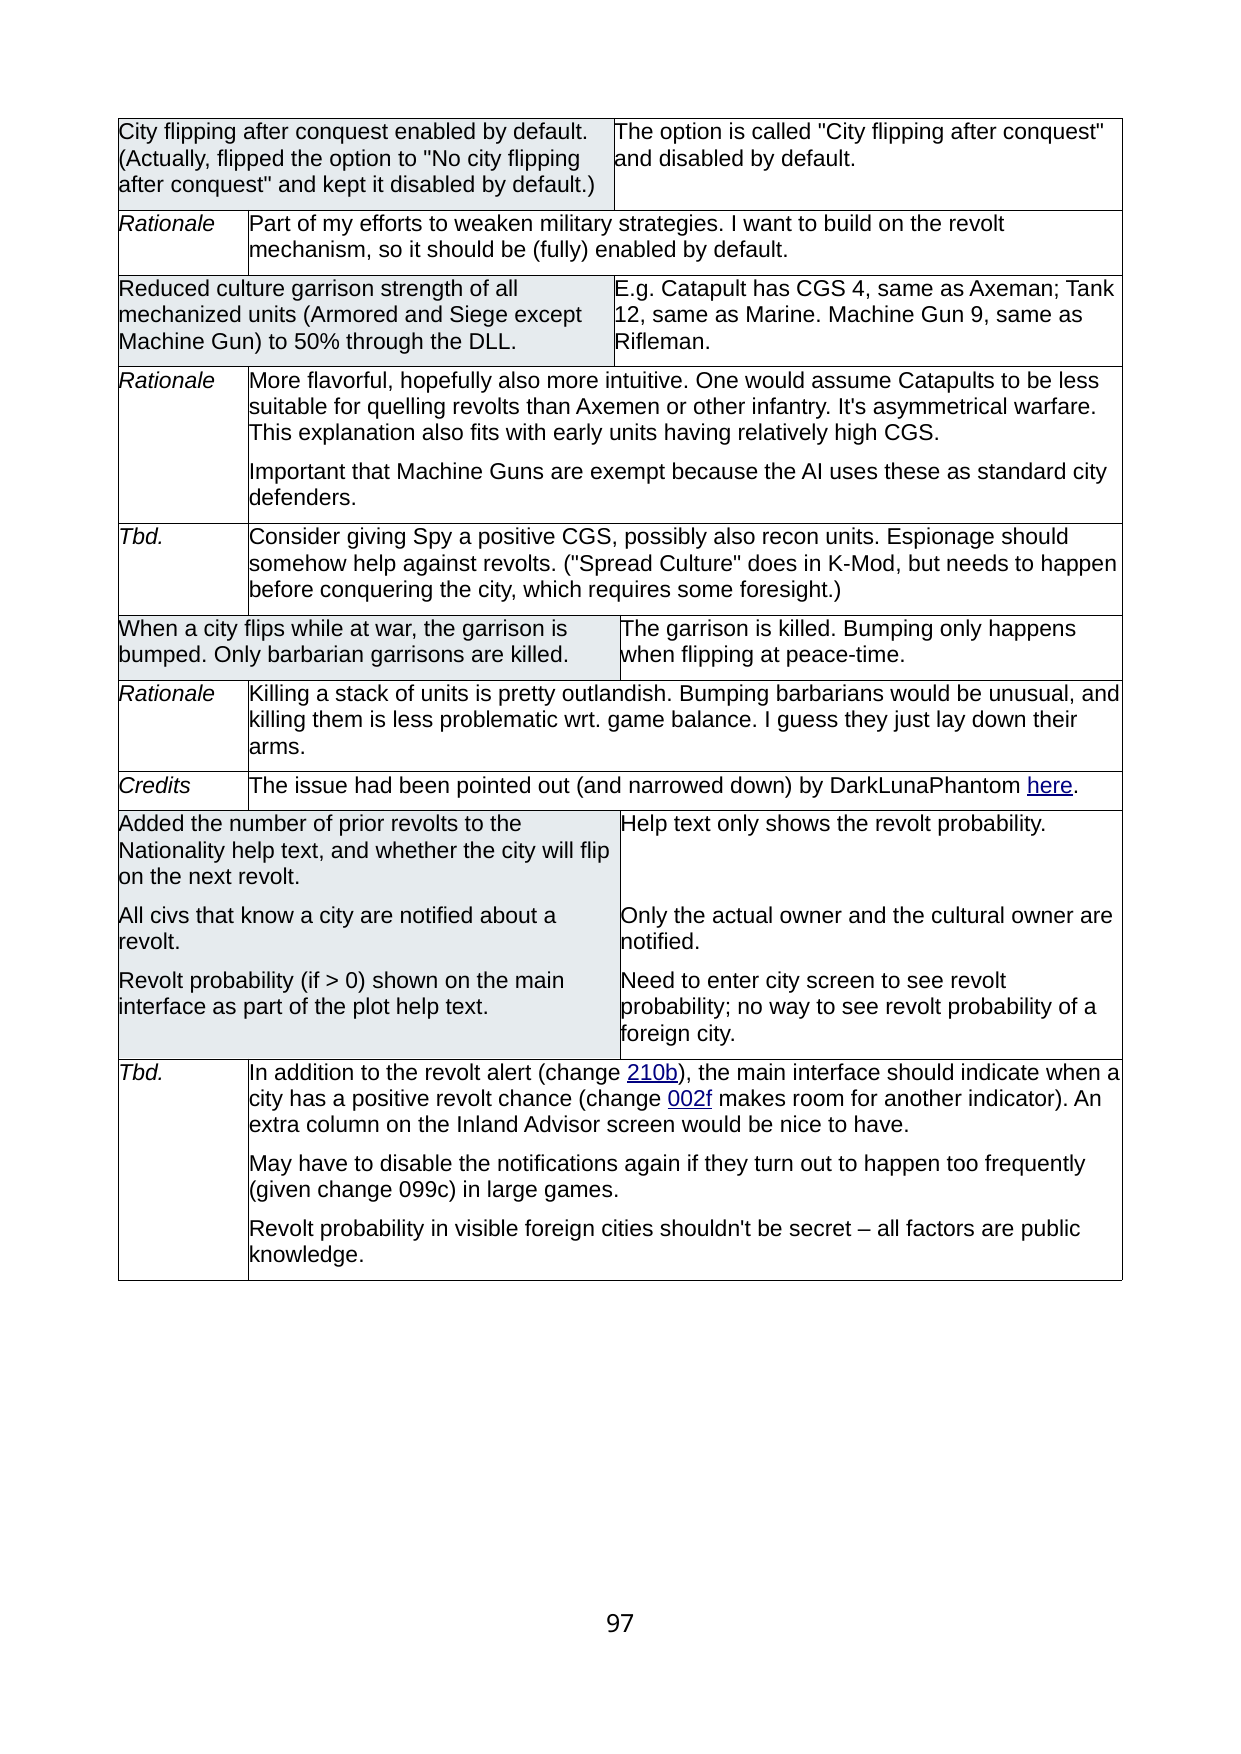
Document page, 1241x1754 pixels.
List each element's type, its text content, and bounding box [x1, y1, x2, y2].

table_cell In addition to the revolt alert (change 210b), the main interface should indicate when a city has a positive revolt chance (change 002f makes room for another indicator). An extra column on the Inland Advisor screen would be nice to have. May have to disable the notifications again if they turn out to happen too frequently (given change 099c) in large games. Revolt probability in visible foreign cities shouldn't be secret – all factors are public knowledge. [249, 1060, 1122, 1280]
table_cell Help text only shows the revolt probability. Only the actual owner and the cultural owner are notified. Need to enter city screen to see revolt probability; no way to see revolt probability of a foreign city. [621, 811, 1122, 1058]
table_cell E.g. Catapult has CGS 4, same as Axeman; Tank 12, same as Marine. Machine Gun 9, same as Rifleman. [615, 276, 1122, 366]
table_cell When a city flips while at war, the garrison is bumped. Only barbarian garrisons are killed. [119, 616, 620, 680]
table_cell Rationale [119, 211, 248, 275]
table_cell Credits [119, 772, 248, 810]
table_cell Consider giving Spy a positive CGS, possibly also recon units. Espionage should somehow help against revolts. ("Spread Culture" does in K-Mod, but needs to happen before conquering the city, which requires some foresight.) [249, 524, 1122, 615]
table_cell The issue had been pointed out (and narrowed down) by DarkLunaPhantom here. [249, 772, 1122, 810]
table_cell Rationale [119, 367, 248, 523]
table_cell Added the number of prior revolts to the Nationality help text, and whether the city will flip on the next revolt. All civs that know a city are notified about a revolt. Revolt probability (if > 0) shown on the main interface as part of the plot help text. [119, 811, 620, 1058]
table_cell The option is called "City flipping after conquest" and disabled by default. [615, 119, 1122, 210]
table_cell Killing a stack of units is pretty outlandish. Bumping barbarians would be unusual, and killing them is less problematic wrt. game balance. I guess they just lay down their arms. [249, 681, 1122, 771]
table_cell The garrison is killed. Bumping only happens when flipping at peace-time. [621, 616, 1122, 680]
table_cell Rationale [119, 681, 248, 771]
table_cell More flavorful, hopefully also more intuitive. One would assume Catapults to be less suitable for quelling revolts than Axemen or other infantry. It's asymmetrical warfare. This explanation also fits with early units having relatively high CGS. Important that Machine Guns are exempt because the AI uses these as standard city defenders. [249, 367, 1122, 523]
table_cell City flipping after conquest enabled by default. (Actually, flipped the option to "No city flipping after conquest" and kept it disabled by default.) [119, 119, 614, 210]
table_cell Tbd. [119, 524, 248, 615]
table_cell Tbd. [119, 1060, 248, 1280]
table_cell Part of my efforts to weaken military strategies. I want to build on the revolt mechanism, so it should be (fully) enabled by default. [249, 211, 1122, 275]
table_cell Reduced culture garrison strength of all mechanized units (Armored and Siege except Machine Gun) to 50% through the DLL. [119, 276, 614, 366]
